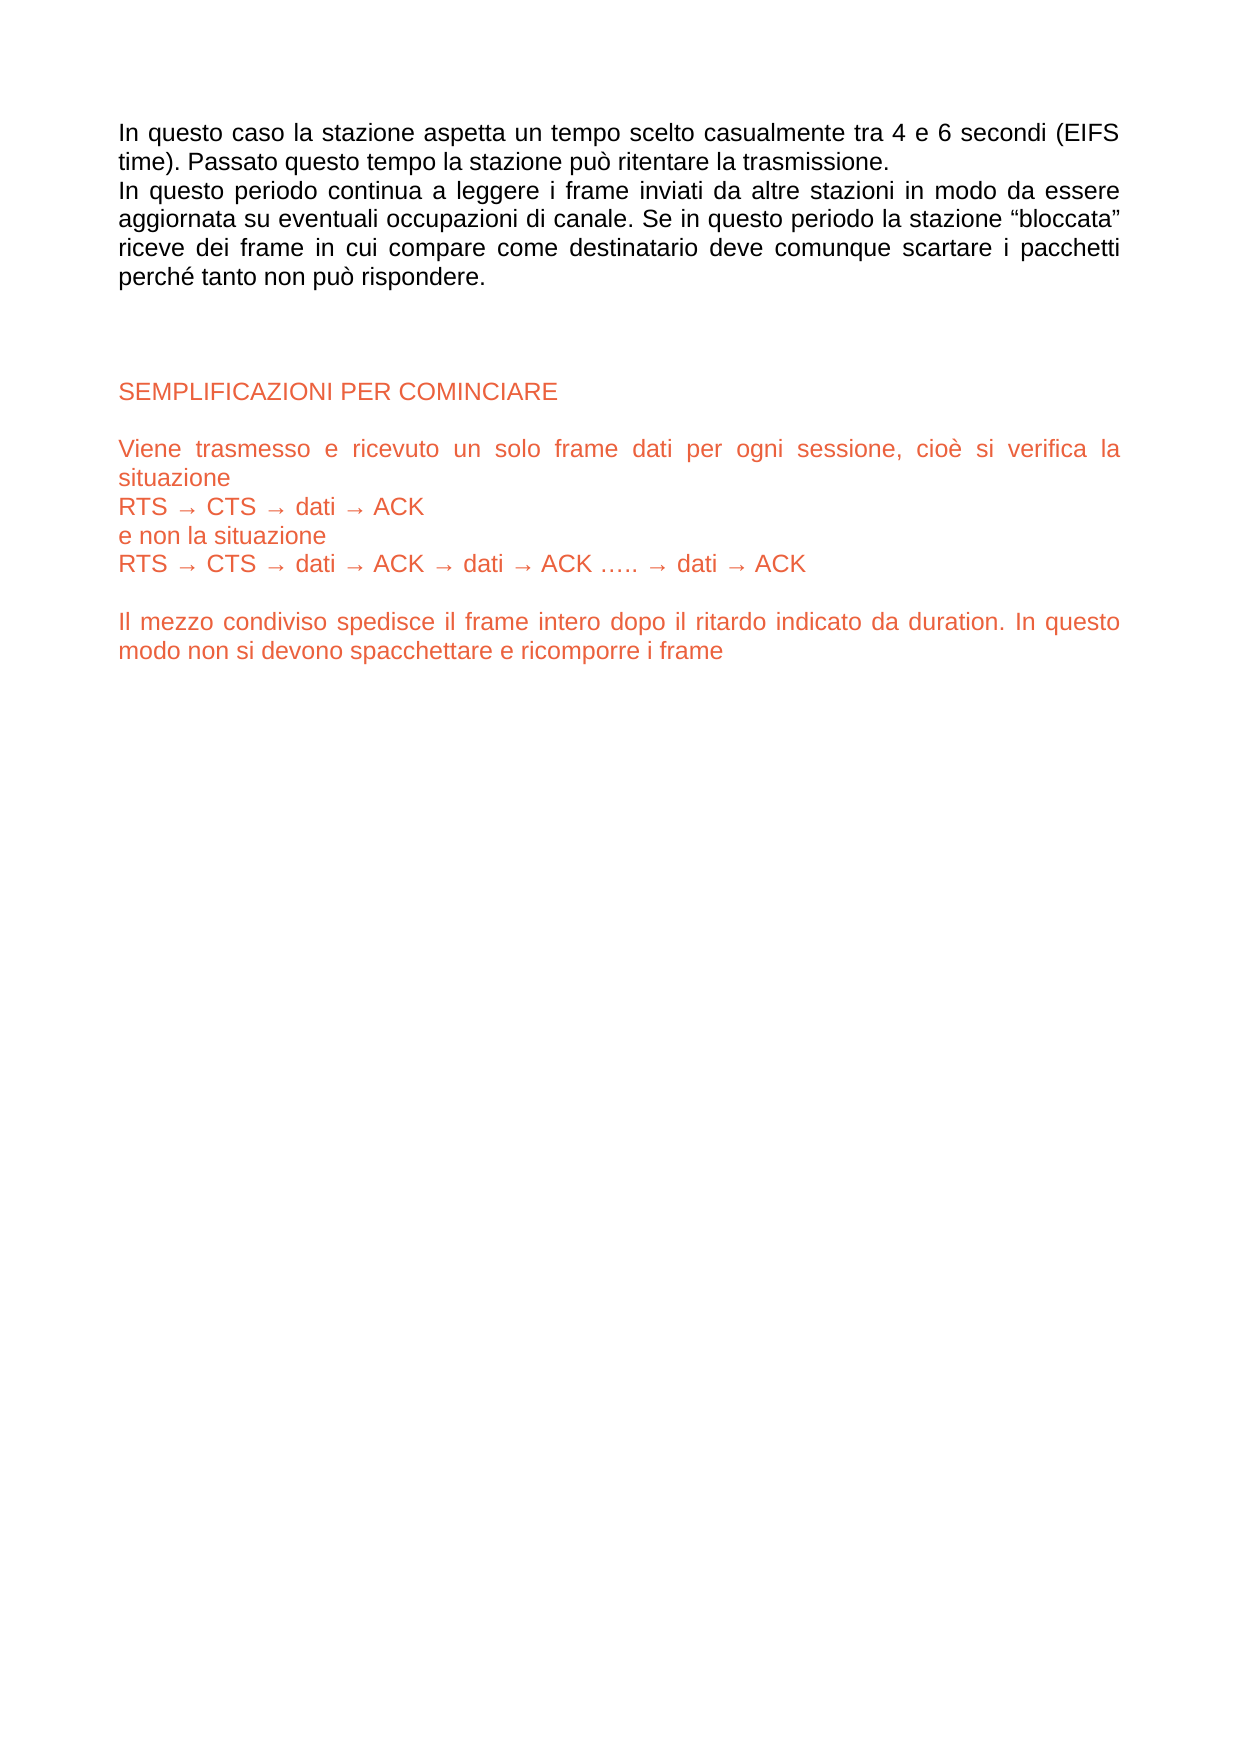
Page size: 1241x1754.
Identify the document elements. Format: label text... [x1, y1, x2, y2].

text In questo periodo continua a leggere i frame inviati da altre stazioni in modo da essere aggiornata su eventuali occupazioni di canale. Se in questo periodo la stazione “bloccata” riceve dei frame in cui compare come destinatario deve comunque scartare i pacchetti perché tanto non può rispondere. [118, 176, 1122, 291]
text RTS → CTS → dati → ACK → dati → ACK ….. → dati → ACK [118, 549, 1122, 578]
text In questo caso la stazione aspetta un tempo scelto casualmente tra 4 e 6 secondi (EIFS time). Passato questo tempo la stazione può ritentare la trasmissione. [118, 118, 1122, 176]
text Viene trasmesso e ricevuto un solo frame dati per ogni sessione, cioè si verifica la situazione [118, 434, 1122, 492]
text SEMPLIFICAZIONI PER COMINCIARE [118, 377, 1122, 434]
text e non la situazione [118, 521, 1122, 549]
text RTS → CTS → dati → ACK [118, 492, 1122, 521]
text Il mezzo condiviso spedisce il frame intero dopo il ritardo indicato da duration. In questo modo non si devono spacchettare e ricomporre i frame [118, 607, 1122, 664]
